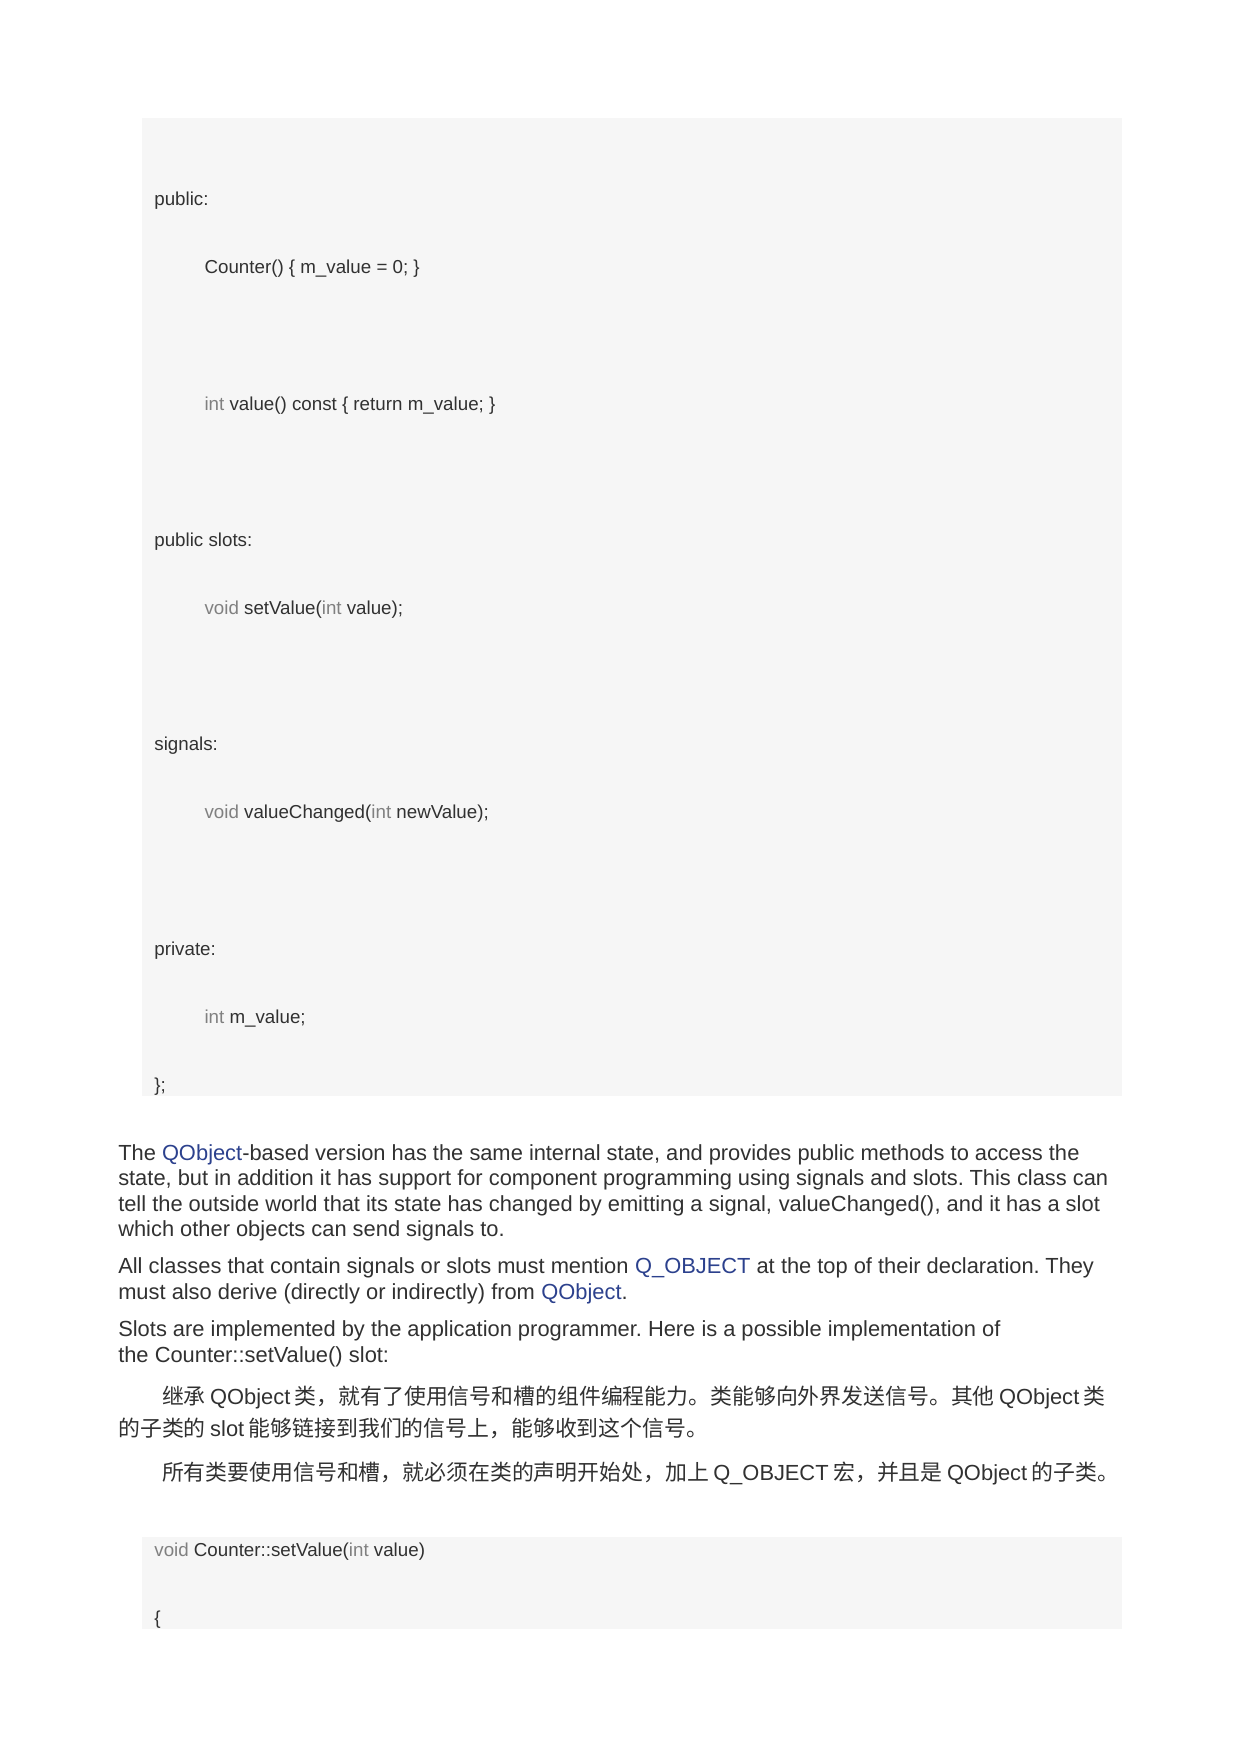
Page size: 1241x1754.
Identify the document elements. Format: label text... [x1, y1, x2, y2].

text int m_value; [142, 1004, 1122, 1028]
text The QObject-based version has the same internal state, and provides public methods to access the state, but in addition it has support for component programming using signals and slots. This class can tell the outside world that its state has changed by emitting a signal, valueChanged(), and it has a slot which other objects can send signals to. [118, 1140, 1122, 1241]
text 继承QObject类，就有了使用信号和槽的组件编程能力。类能够向外界发送信号。其他QObject类的子类的slot能够链接到我们的信号上，能够收到这个信号。 [118, 1379, 1122, 1442]
text void setValue(int value); [142, 595, 1122, 619]
text signals: [142, 731, 1122, 756]
text public: [142, 186, 1122, 211]
text All classes that contain signals or slots must mention Q_OBJECT at the top of their declaration. They must also derive (directly or indirectly) from QObject. [118, 1253, 1122, 1304]
text public slots: [142, 527, 1122, 551]
text void Counter::setValue(int value) [142, 1537, 1122, 1561]
text Counter() { m_value = 0; } [142, 254, 1122, 279]
text 所有类要使用信号和槽，就必须在类的声明开始处，加上Q_OBJECT宏，并且是QObject的子类。 [118, 1455, 1122, 1487]
text { [142, 1605, 1122, 1629]
text int value() const { return m_value; } [142, 391, 1122, 415]
text Slots are implemented by the application programmer. Here is a possible implementation of the Counter::setValue() slot: [118, 1316, 1122, 1367]
text void valueChanged(int newValue); [142, 799, 1122, 824]
text }; [142, 1072, 1122, 1096]
text private: [142, 936, 1122, 960]
